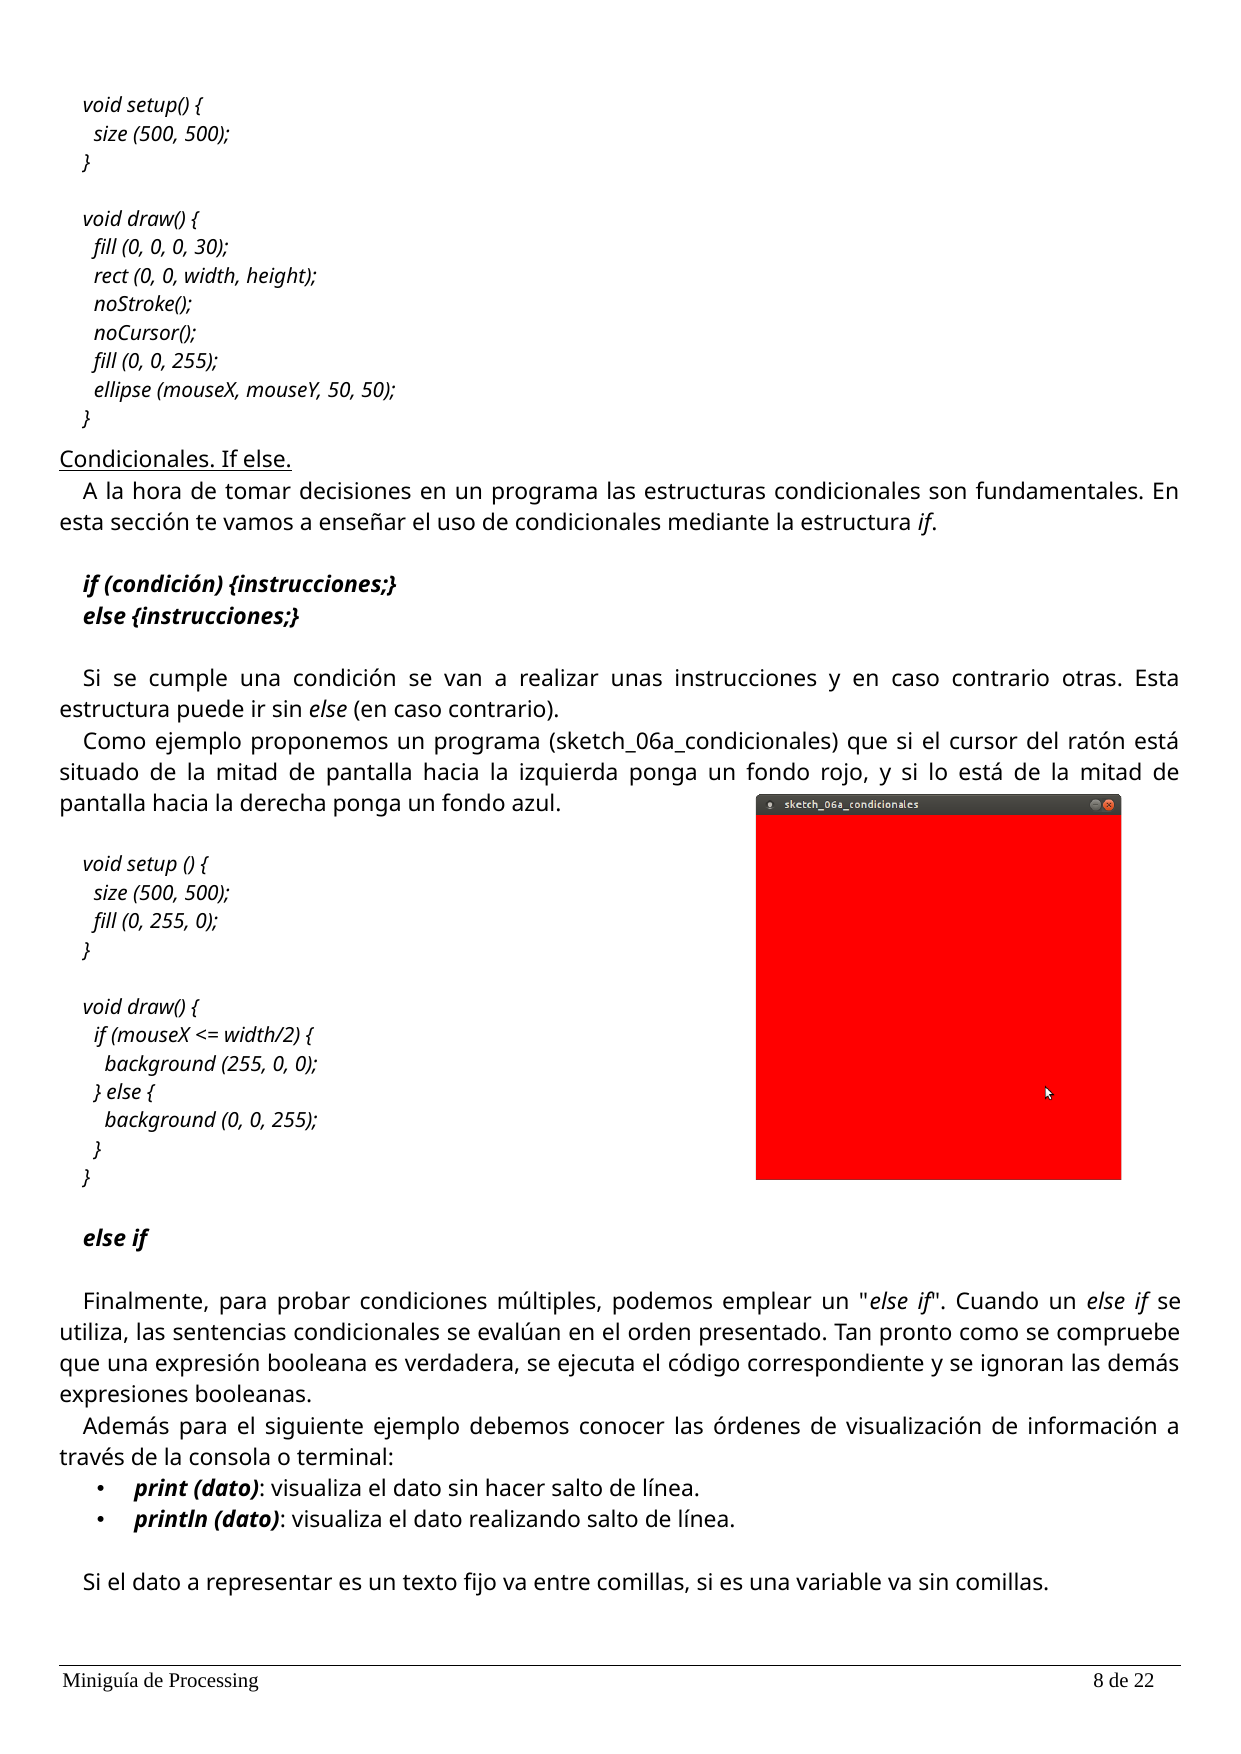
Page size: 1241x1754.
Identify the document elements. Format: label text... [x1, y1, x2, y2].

text [1122, 878, 1181, 906]
text void draw() { [59, 204, 1181, 232]
text } [59, 403, 1181, 432]
text [1122, 906, 1181, 935]
text Como ejemplo proponemos un programa (sketch_06a_condicionales) que si el cursor del ratón está situado de la mitad de pantalla hacia la izquierda ponga un fondo rojo, y si lo está de la mitad de pantalla hacia la derecha ponga un fondo azul. [59, 724, 1181, 818]
text if (condición) {instrucciones;} [59, 568, 1181, 599]
text void draw() { [59, 992, 755, 1020]
text } [59, 1134, 755, 1162]
picture [755, 794, 1122, 1180]
text Además para el siguiente ejemplo debemos conocer las órdenes de visualización de información a través de la consola o terminal: [59, 1409, 1181, 1472]
text A la hora de tomar decisiones en un programa las estructuras condicionales son fundamentales. En esta sección te vamos a enseñar el uso de condicionales mediante la estructura if. [59, 474, 1181, 537]
text Finalmente, para probar condiciones múltiples, podemos emplear un "else if". Cuando un else if se utiliza, las sentencias condicionales se evalúan en el orden presentado. Tan pronto como se compruebe que una expresión booleana es verdadera, se ejecuta el código correspondiente y se ignoran las demás expresiones booleanas. [59, 1284, 1181, 1409]
text [1122, 992, 1181, 1020]
text } [59, 147, 1181, 176]
text fill (0, 255, 0); [59, 906, 755, 935]
text Condicionales. If else. [59, 443, 1181, 474]
list print (dato): visualiza el dato sin hacer salto de línea. [97, 1472, 1181, 1503]
text void setup() { [59, 90, 1181, 119]
text } else { [59, 1077, 755, 1106]
text [1122, 1049, 1181, 1077]
text [1122, 935, 1181, 963]
text background (0, 0, 255); [59, 1106, 755, 1134]
text fill (0, 0, 0, 30); [59, 232, 1181, 261]
text } [59, 1162, 1181, 1191]
text [1122, 1134, 1181, 1162]
text ellipse (mouseX, mouseY, 50, 50); [59, 375, 1181, 403]
text [1122, 1020, 1181, 1049]
text size (500, 500); [59, 878, 755, 906]
text noStroke(); [59, 289, 1181, 318]
text fill (0, 0, 255); [59, 346, 1181, 375]
text } [59, 935, 755, 963]
text size (500, 500); [59, 119, 1181, 147]
text [1122, 1106, 1181, 1134]
text Si se cumple una condición se van a realizar unas instrucciones y en caso contrario otras. Esta estructura puede ir sin else (en caso contrario). [59, 662, 1181, 724]
text noCursor(); [59, 318, 1181, 346]
list println (dato): visualiza el dato realizando salto de línea. [97, 1503, 1181, 1534]
text [1122, 1077, 1181, 1106]
text else {instrucciones;} [59, 599, 1181, 631]
text else if [59, 1222, 1181, 1253]
text void setup () { [59, 849, 755, 878]
text [1122, 849, 1181, 878]
text background (255, 0, 0); [59, 1049, 755, 1077]
text if (mouseX <= width/2) { [59, 1020, 755, 1049]
text Si el dato a representar es un texto fijo va entre comillas, si es una variable va sin comillas. [59, 1566, 1181, 1597]
text rect (0, 0, width, height); [59, 261, 1181, 289]
